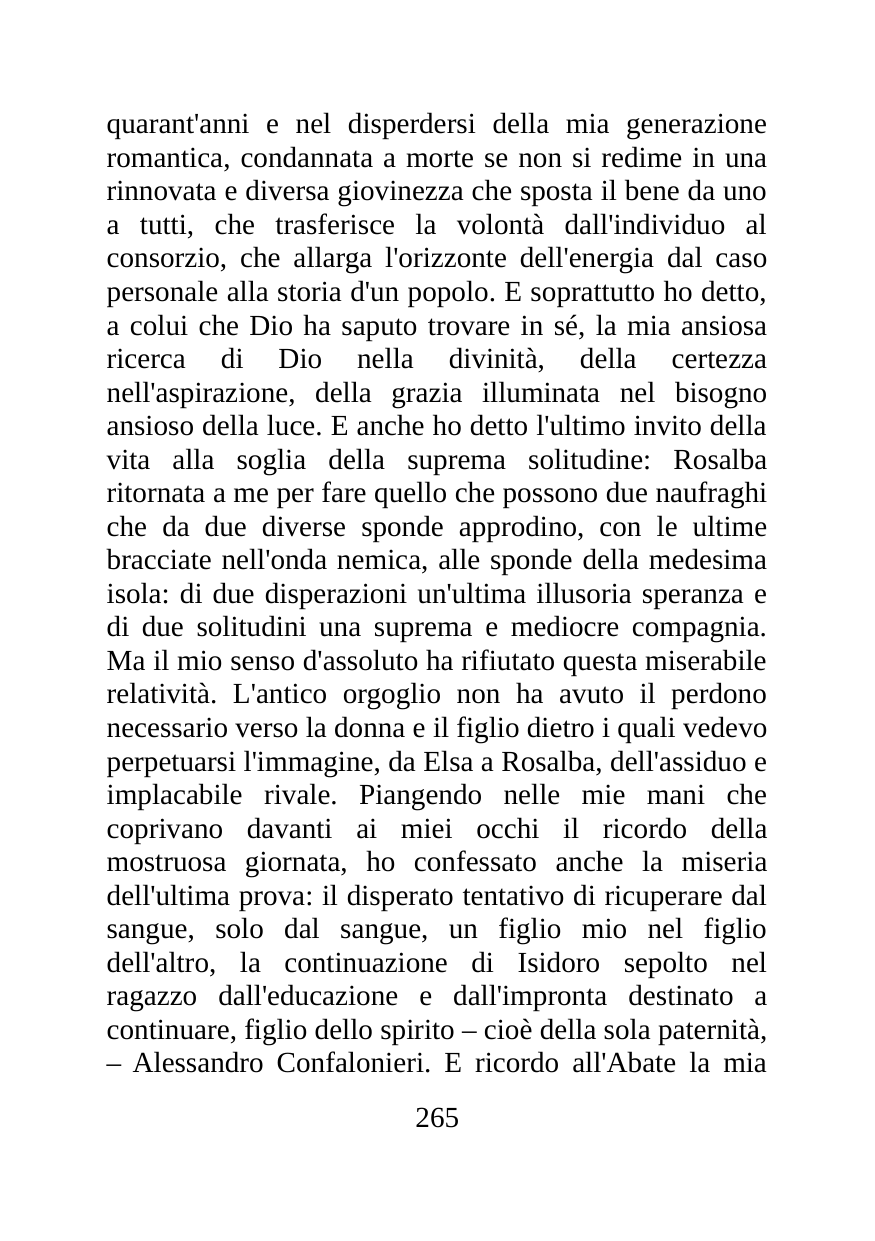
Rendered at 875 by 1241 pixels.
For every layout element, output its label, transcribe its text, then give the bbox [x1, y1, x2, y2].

text quarant'anni e nel disperdersi della mia generazione romantica, condannata a morte se non si redime in una rinnovata e diversa giovinezza che sposta il bene da uno a tutti, che trasferisce la volontà dall'individuo al consorzio, che allarga l'orizzonte dell'energia dal caso personale alla storia d'un popolo. E soprattutto ho detto, a colui che Dio ha saputo trovare in sé, la mia ansiosa ricerca di Dio nella divinità, della certezza nell'aspirazione, della grazia illuminata nel bisogno ansioso della luce. E anche ho detto l'ultimo invito della vita alla soglia della suprema solitudine: Rosalba ritornata a me per fare quello che possono due naufraghi che da due diverse sponde approdino, con le ultime bracciate nell'onda nemica, alle sponde della medesima isola: di due disperazioni un'ultima illusoria speranza e di due solitudini una suprema e mediocre compagnia. Ma il mio senso d'assoluto ha rifiutato questa miserabile relatività. L'antico orgoglio non ha avuto il perdono necessario verso la donna e il figlio dietro i quali vedevo perpetuarsi l'immagine, da Elsa a Rosalba, dell'assiduo e implacabile rivale. Piangendo nelle mie mani che coprivano davanti ai miei occhi il ricordo della mostruosa giornata, ho confessato anche la miseria dell'ultima prova: il disperato tentativo di ricuperare dal sangue, solo dal sangue, un figlio mio nel figlio dell'altro, la continuazione di Isidoro sepolto nel ragazzo dall'educazione e dall'impronta destinato a continuare, figlio dello spirito – cioè della sola paternità, – Alessandro Confalonieri. E ricordo all'Abate la mia [106, 106, 768, 1079]
